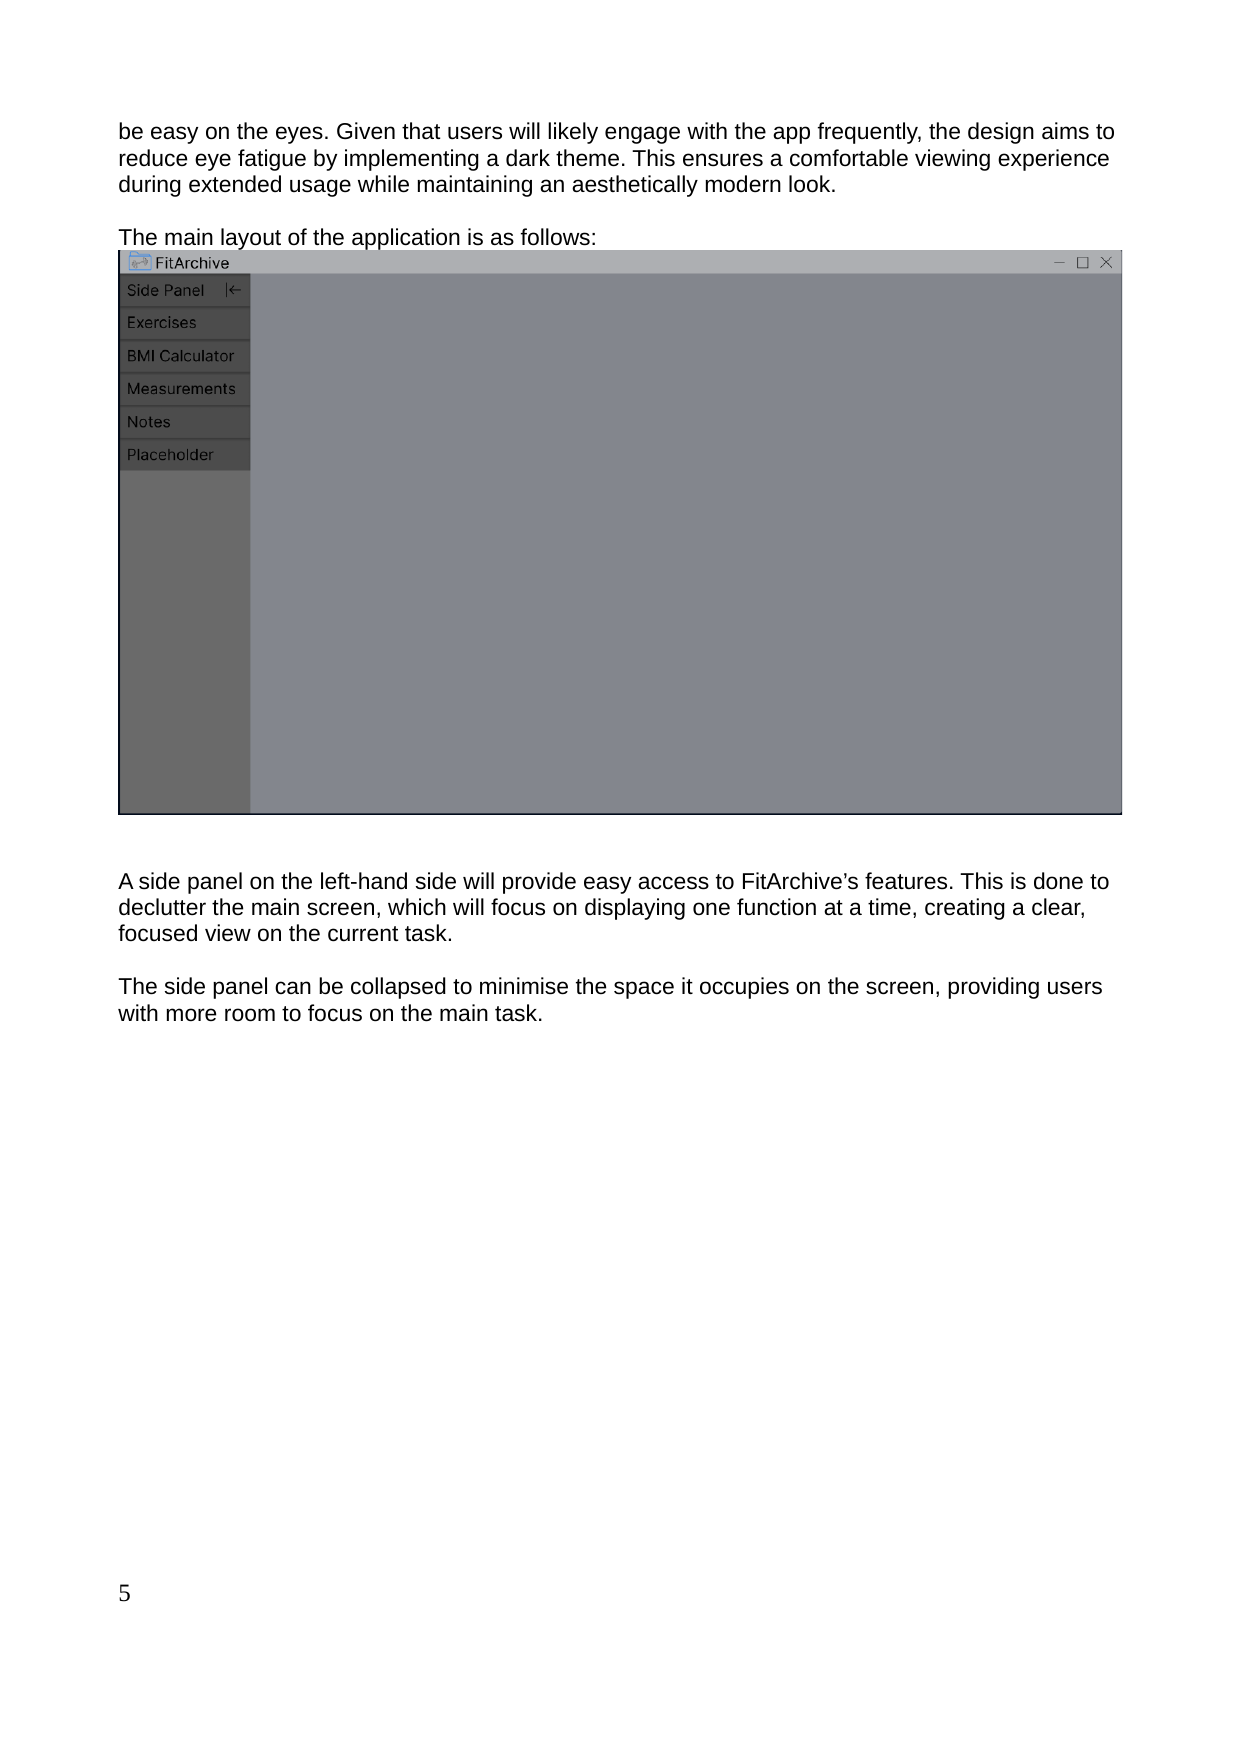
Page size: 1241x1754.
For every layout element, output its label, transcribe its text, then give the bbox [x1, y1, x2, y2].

picture [118, 250, 1123, 815]
text The side panel can be collapsed to minimise the space it occupies on the screen, providing users with more room to focus on the main task. [118, 973, 1122, 1026]
text A side panel on the left-hand side will provide easy access to FitArchive’s features. This is done to declutter the main screen, which will focus on displaying one function at a time, creating a clear, focused view on the current task. [118, 868, 1122, 947]
text be easy on the eyes. Given that users will likely engage with the app frequently, the design aims to reduce eye fatigue by implementing a dark theme. This ensures a comfortable viewing experience during extended usage while maintaining an aesthetically modern look. [118, 118, 1122, 197]
text The main layout of the application is as follows: [118, 223, 1122, 250]
